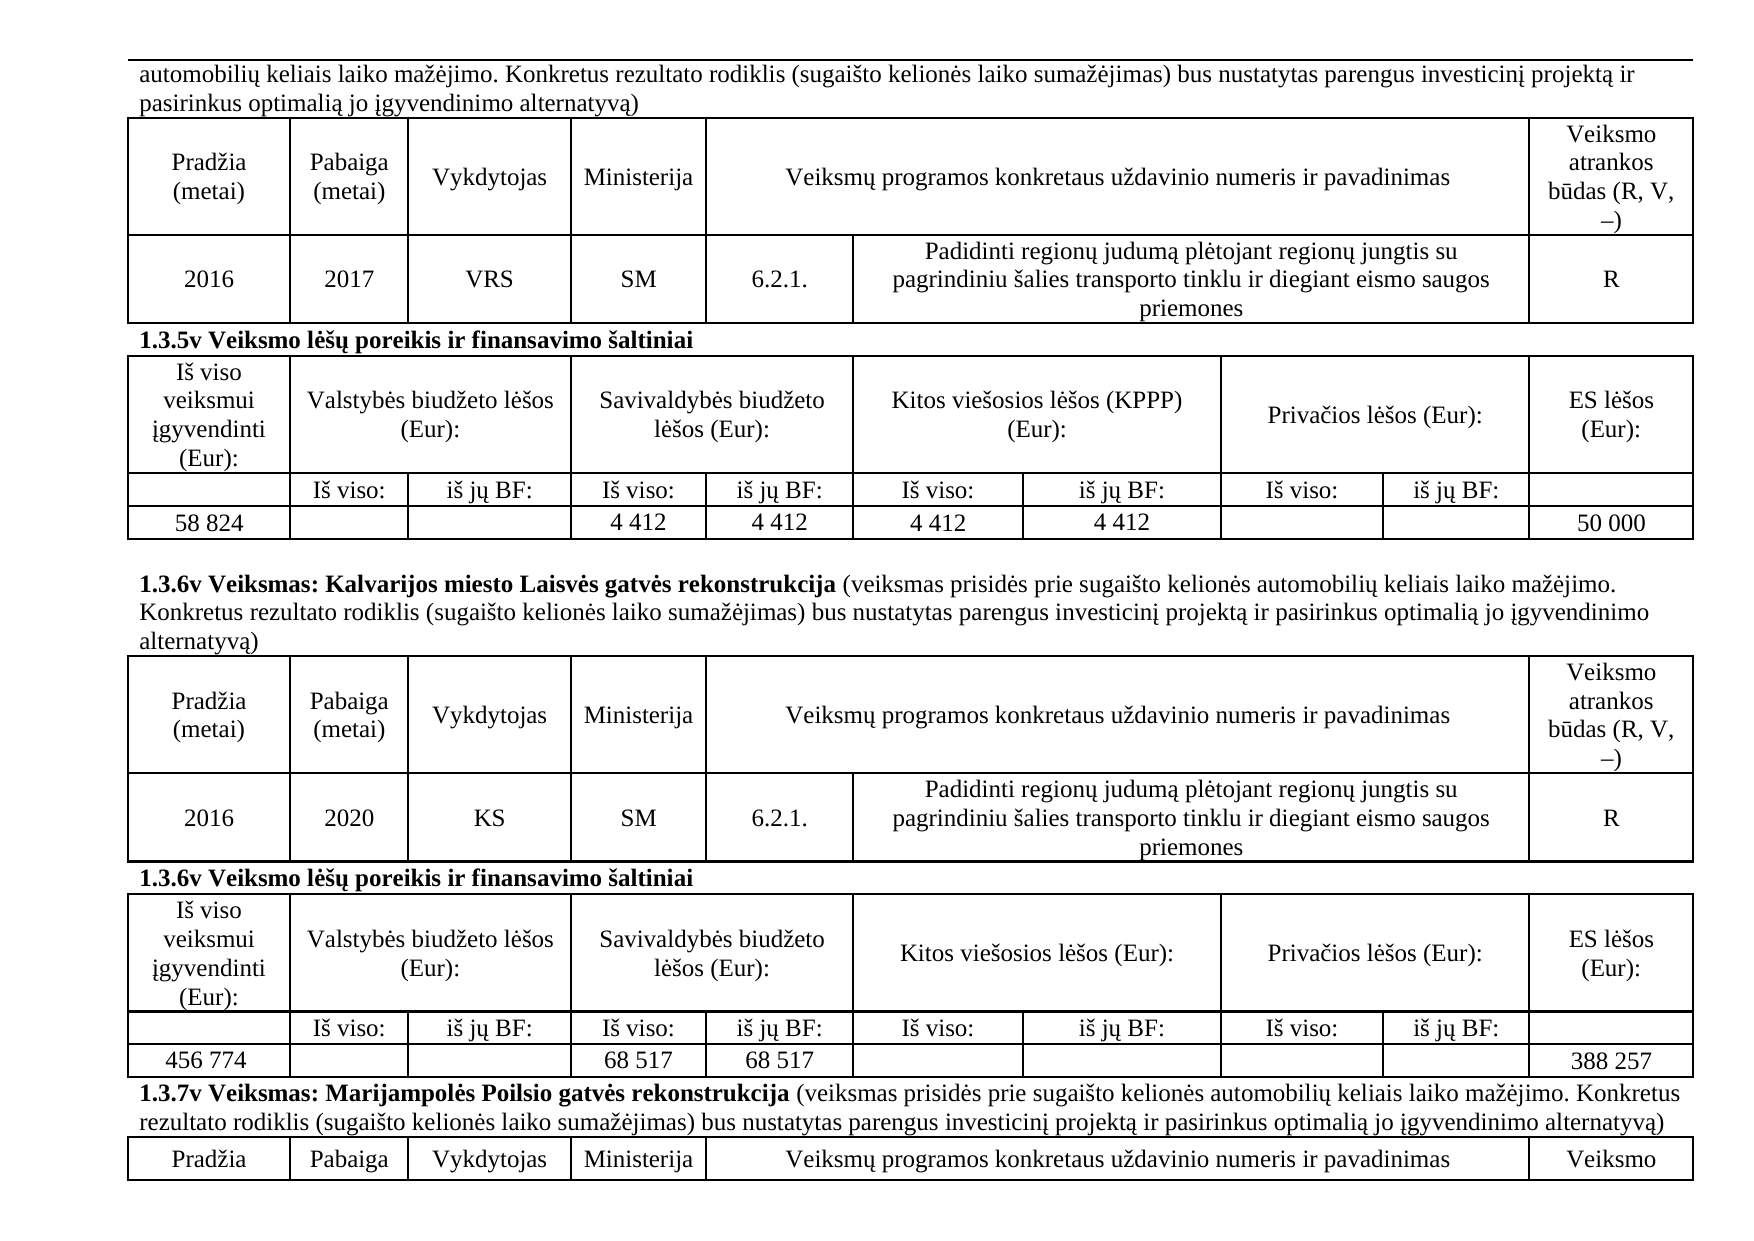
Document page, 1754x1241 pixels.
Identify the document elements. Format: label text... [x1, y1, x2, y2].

table_cell 2020 [291, 774, 407, 860]
table_cell iš jų BF: [409, 1013, 570, 1043]
table_cell [1275, 540, 1372, 569]
table_cell [1530, 1013, 1692, 1043]
table_cell [1694, 1136, 1700, 1179]
table_cell KS [409, 774, 570, 860]
table_cell Pabaiga (metai) [291, 119, 407, 234]
table_cell Veiksmų programos konkretaus uždavinio numeris ir pavadinimas [707, 119, 1528, 234]
table_cell [879, 540, 975, 569]
table_cell [1222, 1045, 1382, 1076]
table_cell Iš viso: [572, 1013, 705, 1043]
table_cell Iš viso: [291, 1013, 407, 1043]
table_cell [975, 540, 1077, 569]
table_cell [1718, 772, 1754, 860]
table_cell [854, 1045, 1022, 1076]
table_cell [1077, 540, 1173, 569]
table_cell ES lėšos (Eur): [1530, 895, 1692, 1010]
table_cell [129, 1013, 289, 1043]
table_cell [1693, 59, 1700, 117]
table_cell 4 412 [1024, 507, 1220, 537]
table_cell [1718, 322, 1754, 355]
table_cell Kitos viešosios lėšos (KPPP) (Eur): [854, 357, 1220, 472]
table_cell [1718, 1010, 1754, 1043]
table_cell [1718, 117, 1754, 234]
table_cell 4 412 [572, 507, 705, 537]
table_cell [225, 540, 250, 569]
table_cell [1718, 569, 1754, 655]
table_cell [1372, 540, 1474, 569]
table_cell [1694, 355, 1700, 472]
table_cell [1693, 569, 1700, 655]
table_cell [1700, 1136, 1718, 1179]
table_cell Pabaiga [291, 1138, 407, 1179]
table_cell [1718, 1136, 1754, 1179]
table_cell [1601, 538, 1700, 569]
table_cell iš jų BF: [1024, 1013, 1220, 1043]
table_cell [1718, 1043, 1754, 1076]
table_cell Vykdytojas [409, 1138, 570, 1179]
table_cell [1700, 1076, 1718, 1136]
table_cell [1700, 860, 1718, 893]
table_cell [684, 540, 728, 569]
table_cell [1700, 117, 1718, 234]
table_cell [291, 507, 407, 537]
table_cell iš jų BF: [707, 1013, 852, 1043]
table_cell 6.2.1. [707, 774, 852, 860]
table_cell [1700, 322, 1718, 355]
table_cell [129, 474, 289, 505]
table_cell Ministerija [572, 657, 705, 772]
table_cell [1718, 655, 1754, 772]
table_cell [1694, 505, 1700, 537]
table_cell Privačios lėšos (Eur): [1222, 895, 1528, 1010]
table_cell [1693, 860, 1700, 893]
table_cell Pradžia (metai) [129, 119, 289, 234]
table_cell [1700, 569, 1718, 655]
table_cell [1694, 655, 1700, 772]
table_cell Vykdytojas [409, 657, 570, 772]
table_cell Iš viso: [291, 474, 407, 505]
table_cell SM [572, 774, 705, 860]
table_cell 2016 [129, 236, 289, 322]
table_cell [1474, 540, 1575, 569]
table_cell [389, 540, 488, 569]
table_cell [1700, 59, 1718, 117]
table_cell Iš viso: [572, 474, 705, 505]
table_cell [1700, 1010, 1718, 1043]
table_cell Veiksmo atrankos būdas (R, V, –) [1530, 657, 1692, 772]
table_cell [1718, 355, 1754, 472]
table_cell automobilių keliais laiko mažėjimo. Konkretus rezultato rodiklis (sugaišto kelionės laiko sumažėjimas) bus nustatytas parengus investicinį projektą ir pasirinkus optimalią jo įgyvendinimo alternatyvą) [128, 61, 1693, 117]
table_cell 6.2.1. [707, 236, 852, 322]
table_cell Kitos viešosios lėšos (Eur): [854, 895, 1220, 1010]
table_cell Vykdytojas [409, 119, 570, 234]
table_cell VRS [409, 236, 570, 322]
table_cell [1718, 1076, 1754, 1136]
table_cell 58 824 [129, 507, 289, 537]
table_cell Ministerija [572, 1138, 705, 1179]
table_cell 1.3.6v Veiksmo lėšų poreikis ir finansavimo šaltiniai [128, 863, 1693, 893]
table_cell 68 517 [707, 1045, 852, 1076]
table_cell [1384, 1045, 1528, 1076]
table_cell [1700, 655, 1718, 772]
table_cell [1575, 540, 1601, 569]
table_cell iš jų BF: [409, 474, 570, 505]
table_cell 4 412 [854, 507, 1022, 537]
table_cell [1694, 772, 1700, 860]
table_cell Veiksmo [1530, 1138, 1692, 1179]
table_cell Iš viso: [854, 474, 1022, 505]
table_cell [1694, 117, 1700, 234]
table_cell [250, 540, 363, 569]
table_cell 1.3.6v Veiksmas: Kalvarijos miesto Laisvės gatvės rekonstrukcija (veiksmas prisidės prie sugaišto kelionės automobilių keliais laiko mažėjimo. Konkretus rezultato rodiklis (sugaišto kelionės laiko sumažėjimas) bus nustatytas parengus investicinį projektą ir pasirinkus optimalią jo įgyvendinimo alternatyvą) [128, 569, 1693, 655]
table_cell Savivaldybės biudžeto lėšos (Eur): [572, 895, 852, 1010]
table_cell [1718, 234, 1754, 322]
table_cell [128, 540, 224, 569]
table_cell Veiksmų programos konkretaus uždavinio numeris ir pavadinimas [707, 1138, 1528, 1179]
table_cell [1718, 59, 1754, 117]
table_cell Savivaldybės biudžeto lėšos (Eur): [572, 357, 852, 472]
table_cell 4 412 [707, 507, 852, 537]
table_cell Ministerija [572, 119, 705, 234]
table_cell [1700, 505, 1718, 537]
table_cell [409, 1045, 570, 1076]
table_cell [1718, 860, 1754, 893]
table_cell 1.3.7v Veiksmas: Marijampolės Poilsio gatvės rekonstrukcija (veiksmas prisidės prie sugaišto kelionės automobilių keliais laiko mažėjimo. Konkretus rezultato rodiklis (sugaišto kelionės laiko sumažėjimas) bus nustatytas parengus investicinį projektą ir pasirinkus optimalią jo įgyvendinimo alternatyvą) [128, 1078, 1693, 1136]
table_cell 68 517 [572, 1045, 705, 1076]
table_cell 50 000 [1530, 507, 1692, 537]
table_cell [1700, 234, 1718, 322]
table_cell [1700, 893, 1718, 1010]
table_cell [1718, 505, 1754, 537]
table_cell Valstybės biudžeto lėšos (Eur): [291, 895, 570, 1010]
table_cell Pabaiga (metai) [291, 657, 407, 772]
table_cell Iš viso: [1222, 474, 1382, 505]
table_cell Privačios lėšos (Eur): [1222, 357, 1528, 472]
table_cell [1530, 474, 1692, 505]
table_cell [1174, 540, 1275, 569]
table_cell [363, 540, 389, 569]
table_cell Pradžia (metai) [129, 657, 289, 772]
table_cell 456 774 [129, 1045, 289, 1076]
table_cell [488, 540, 587, 569]
table_cell iš jų BF: [1384, 1013, 1528, 1043]
table_cell [1700, 355, 1718, 472]
table_cell Iš viso veiksmui įgyvendinti (Eur): [129, 895, 289, 1010]
table_cell 1.3.5v Veiksmo lėšų poreikis ir finansavimo šaltiniai [128, 324, 1693, 355]
table_cell Iš viso veiksmui įgyvendinti (Eur): [129, 357, 289, 472]
table_cell Veiksmų programos konkretaus uždavinio numeris ir pavadinimas [707, 657, 1528, 772]
table_cell 2017 [291, 236, 407, 322]
table_cell R [1530, 774, 1692, 860]
table_cell [1718, 893, 1754, 1010]
table_cell Padidinti regionų judumą plėtojant regionų jungtis su pagrindiniu šalies transporto tinklu ir diegiant eismo saugos priemones [854, 774, 1528, 860]
table_cell [1718, 472, 1754, 505]
table_cell [1700, 538, 1754, 569]
table_cell [409, 507, 570, 537]
table_cell [1024, 1045, 1220, 1076]
table_cell [729, 540, 853, 569]
table_cell Valstybės biudžeto lėšos (Eur): [291, 357, 570, 472]
table_cell [1384, 507, 1528, 537]
table_cell R [1530, 236, 1692, 322]
table_cell [1693, 322, 1700, 355]
table_cell Padidinti regionų judumą plėtojant regionų jungtis su pagrindiniu šalies transporto tinklu ir diegiant eismo saugos priemones [854, 236, 1528, 322]
table_cell iš jų BF: [707, 474, 852, 505]
table_cell iš jų BF: [1384, 474, 1528, 505]
table_cell Iš viso: [1222, 1013, 1382, 1043]
table_cell [1222, 507, 1382, 537]
table_cell [587, 540, 684, 569]
table_cell [1694, 472, 1700, 505]
table_cell [853, 540, 878, 569]
table_cell iš jų BF: [1024, 474, 1220, 505]
table_cell ES lėšos (Eur): [1530, 357, 1692, 472]
table_cell [1693, 1076, 1700, 1136]
table_cell Veiksmo atrankos būdas (R, V, –) [1530, 119, 1692, 234]
table_cell [1700, 1043, 1718, 1076]
table_cell [1694, 234, 1700, 322]
table_cell 388 257 [1530, 1045, 1692, 1076]
table_cell [1694, 893, 1700, 1010]
table_cell SM [572, 236, 705, 322]
table_cell [1694, 1043, 1700, 1076]
table_cell [1700, 472, 1718, 505]
table_cell Pradžia [129, 1138, 289, 1179]
table_cell [291, 1045, 407, 1076]
table_cell [1700, 772, 1718, 860]
table_cell [1694, 1010, 1700, 1043]
table_cell Iš viso: [854, 1013, 1022, 1043]
table_cell 2016 [129, 774, 289, 860]
